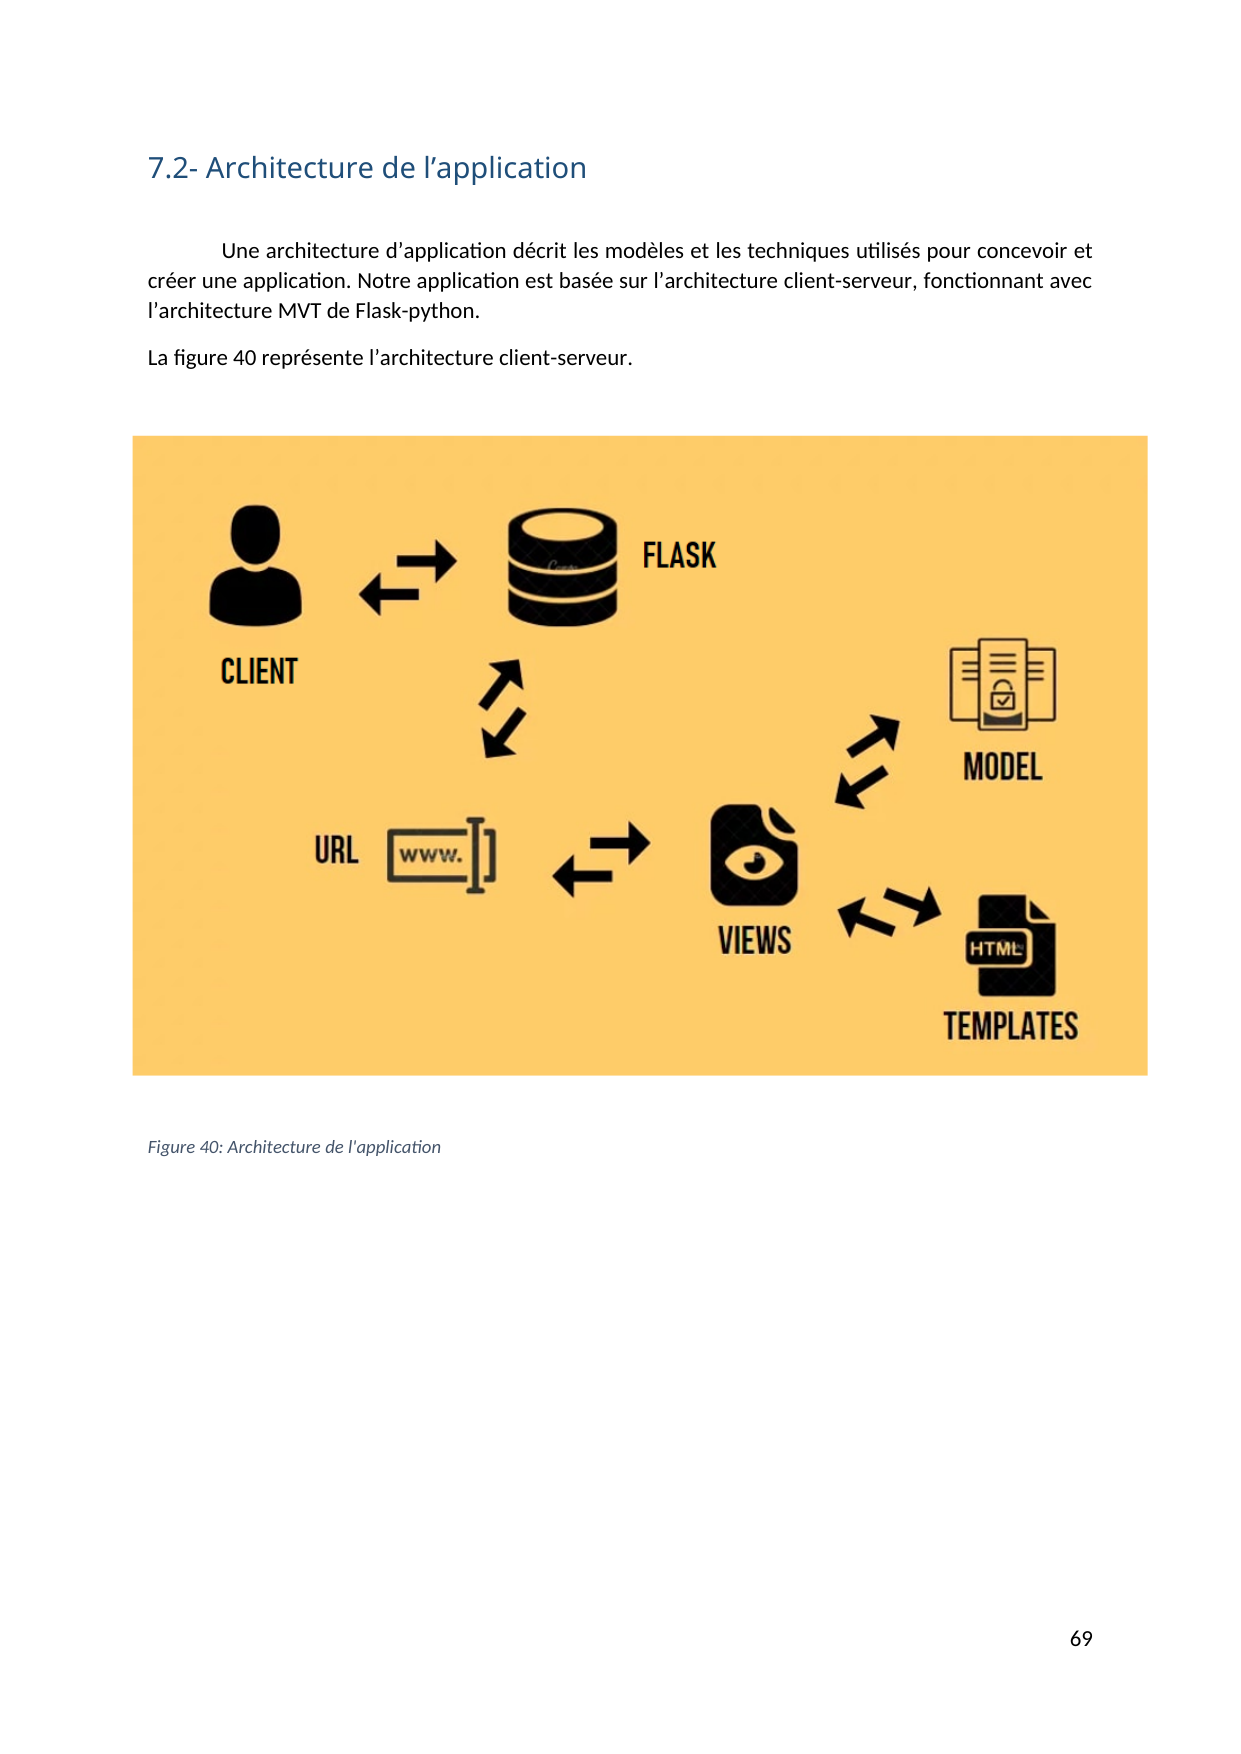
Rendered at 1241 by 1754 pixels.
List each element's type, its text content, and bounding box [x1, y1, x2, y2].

text Figure 40: Architecture de l'application [148, 1135, 1093, 1158]
text Une architecture d’application décrit les modèles et les techniques utilisés pour concevoir et créer une application. Notre application est basée sur l’architecture client-serveur, fonctionnant avec l’architecture MVT de Flask-python. [148, 237, 1093, 324]
text La figure 40 représente l’architecture client-serveur. [148, 343, 1093, 371]
picture [128, 429, 1158, 1087]
subtitle 7.2- Architecture de l’application [148, 148, 1093, 187]
